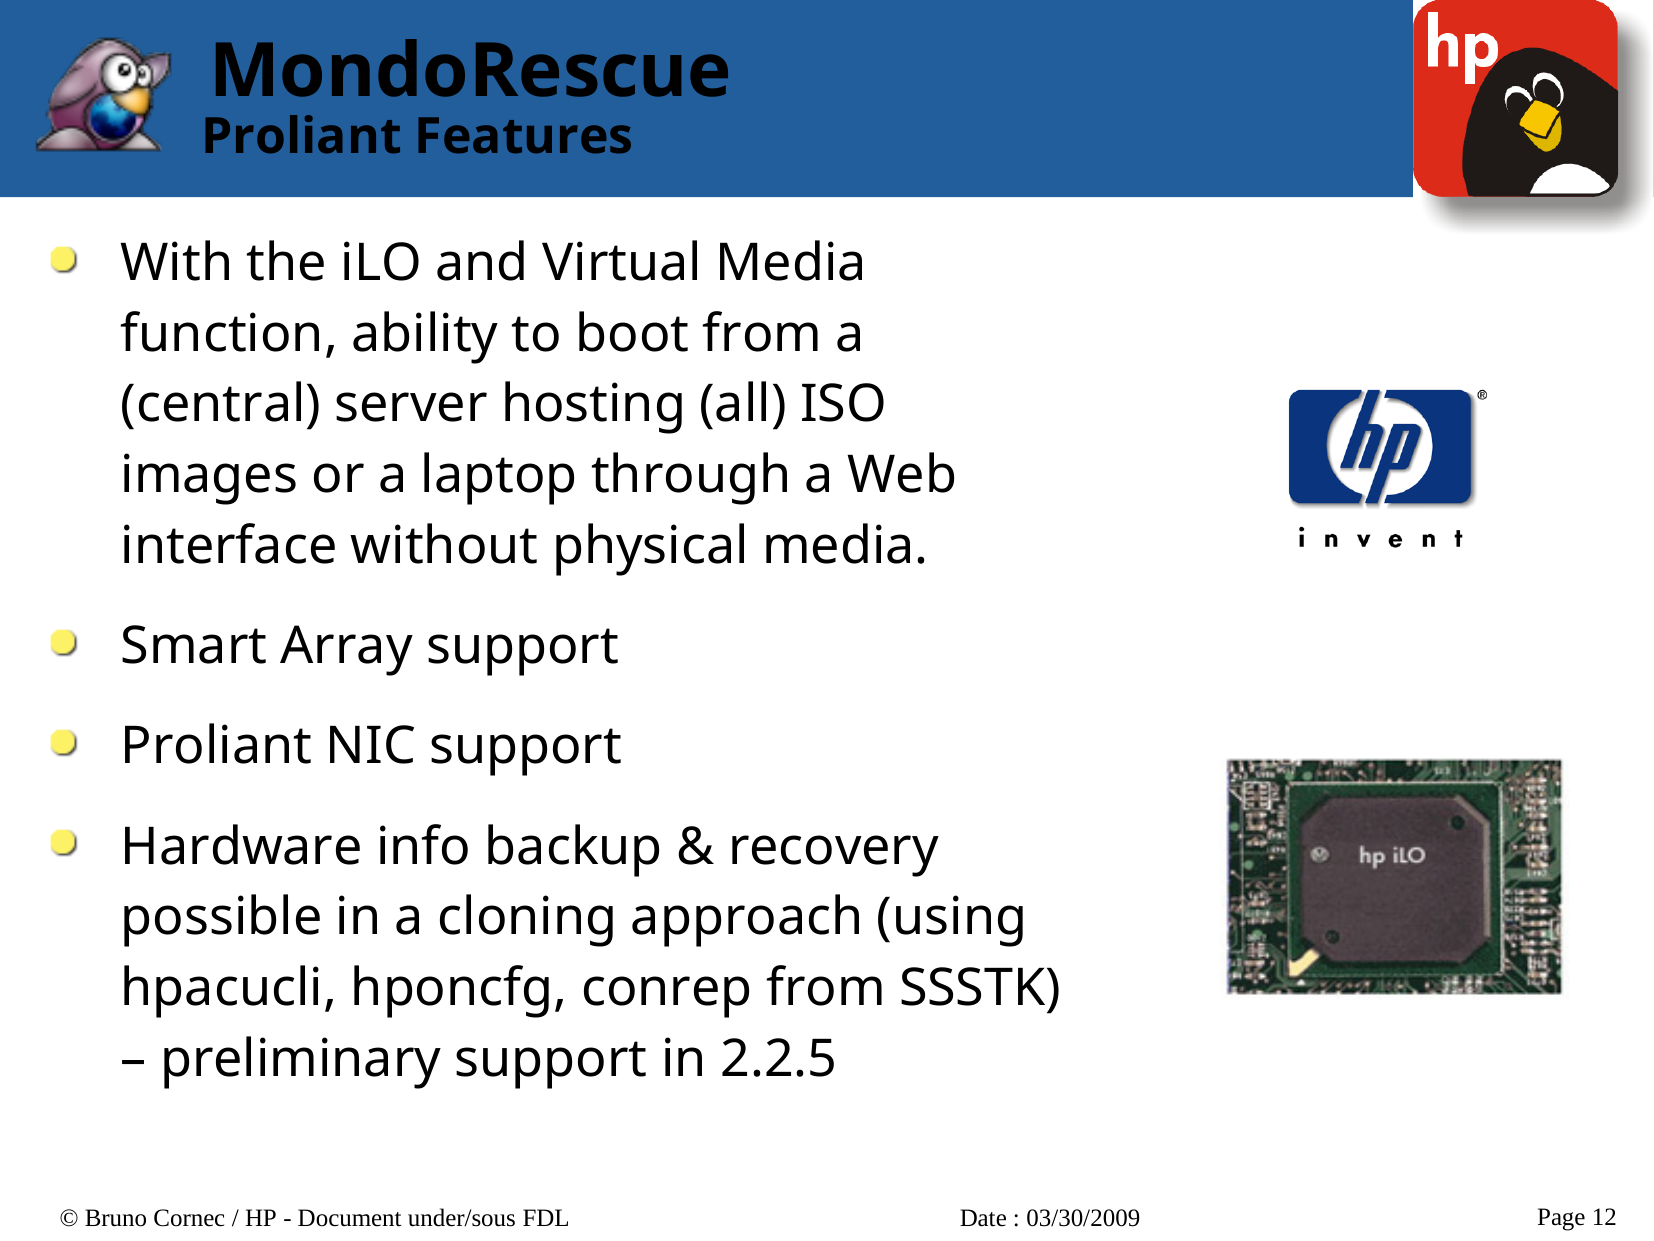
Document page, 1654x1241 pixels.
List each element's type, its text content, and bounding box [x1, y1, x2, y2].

picture [1413, 0, 1654, 235]
list With the iLO and Virtual Media function, ability to boot from a (central) server hosting (all) ISO images or a laptop through a Web interface without physical media. Smart Array support Proliant NIC support Hardware info backup & recovery possible in a cloning approach (using hpacucli, hponcfg, conrep from SSSTK) – preliminary support in 2.2.5 [38, 224, 1077, 1165]
picture [0, 0, 211, 199]
picture [1219, 699, 1574, 1057]
picture [1286, 383, 1489, 549]
title Proliant Features [201, 32, 1191, 241]
